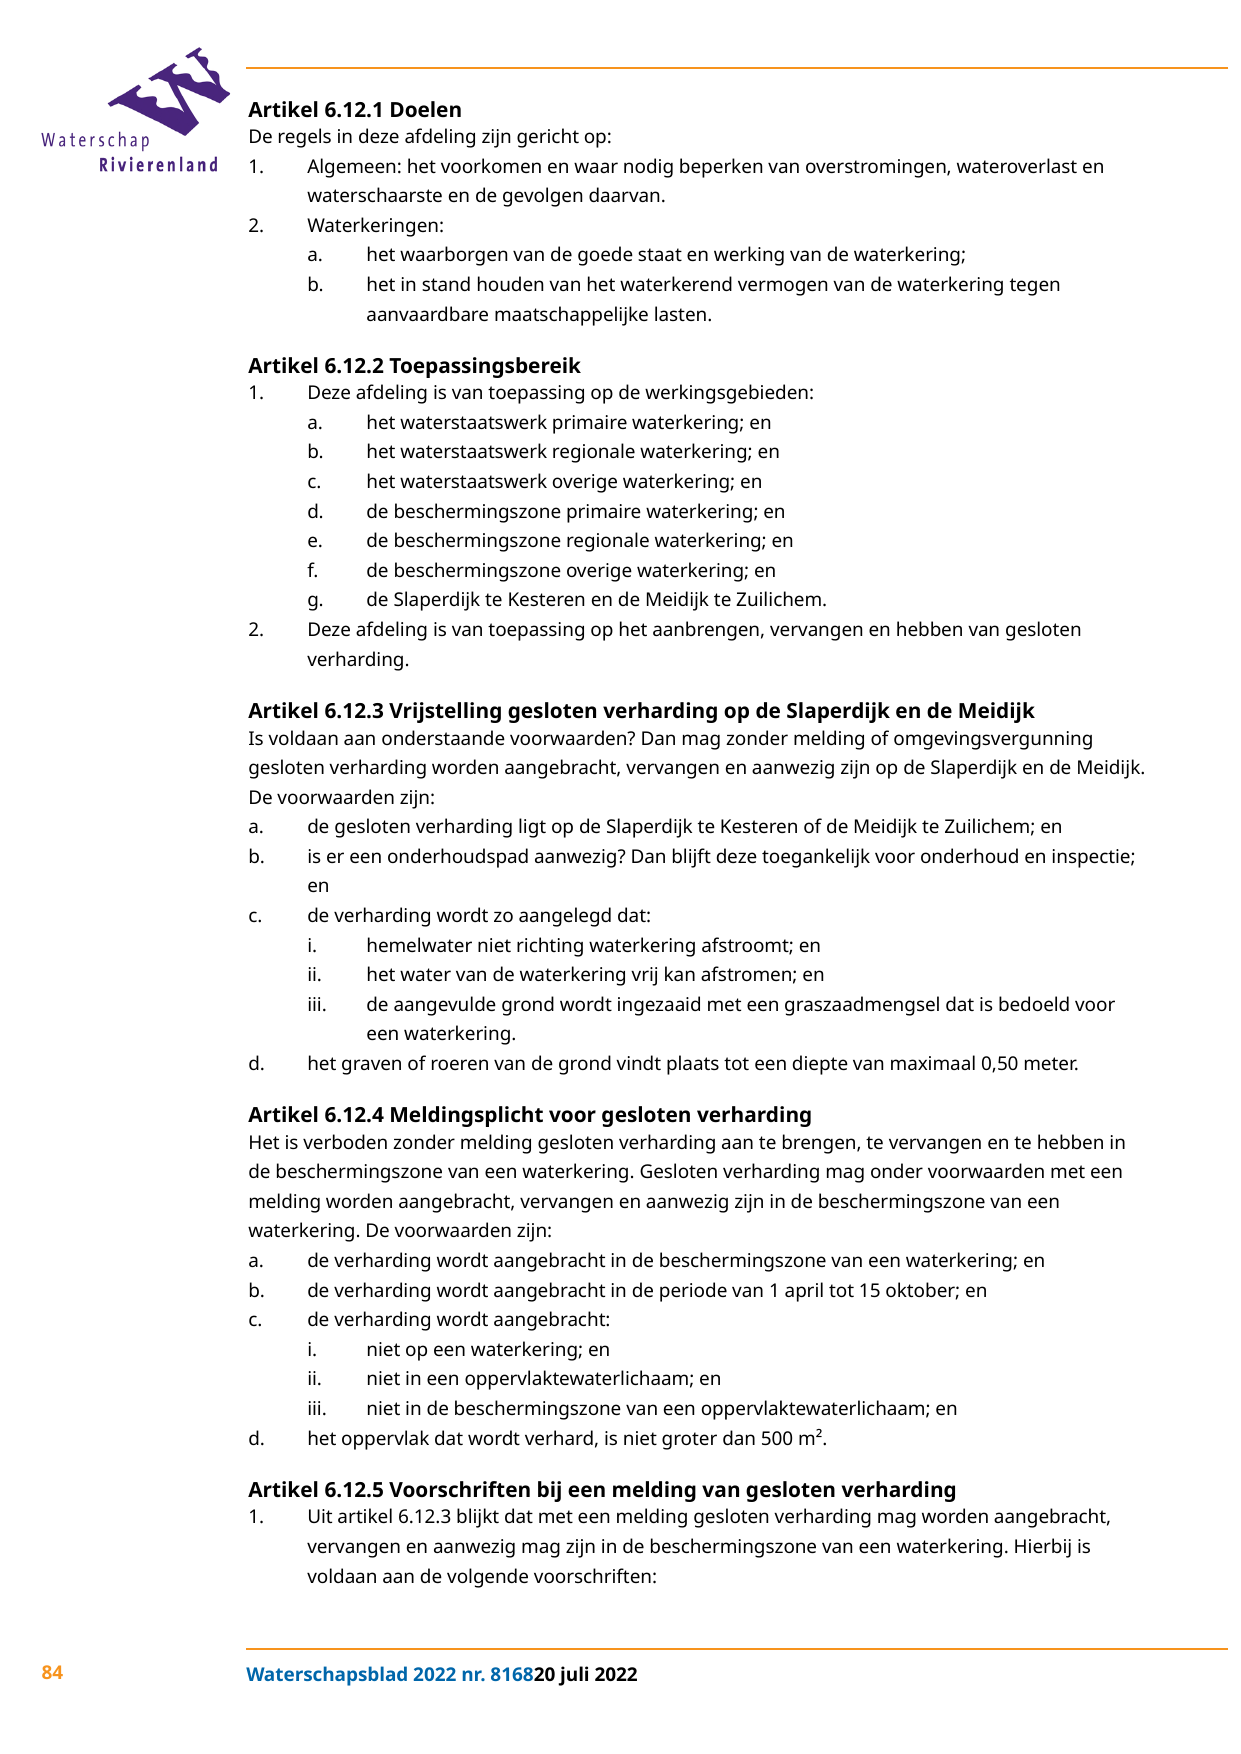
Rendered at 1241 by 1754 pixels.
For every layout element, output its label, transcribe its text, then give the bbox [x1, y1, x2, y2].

list het waterstaatswerk primaire waterkering; en [307, 409, 1152, 435]
list Uit artikel 6.12.3 blijkt dat met een melding gesloten verharding mag worden aangebracht, vervangen en aanwezig mag zijn in de beschermingszone van een waterkering. Hierbij is voldaan aan de volgende voorschriften: [248, 1504, 1152, 1588]
list Deze afdeling is van toepassing op de werkingsgebieden: [248, 379, 1152, 405]
list het waterstaatswerk overige waterkering; en [307, 468, 1152, 494]
list de beschermingszone primaire waterkering; en [307, 498, 1152, 524]
list niet op een waterkering; en [307, 1336, 1152, 1362]
list de verharding wordt aangebracht in de periode van 1 april tot 15 oktober; en [248, 1277, 1152, 1303]
list de beschermingszone regionale waterkering; en [307, 527, 1152, 553]
text Artikel 6.12.2 Toepassingsbereik [248, 351, 1152, 379]
picture [41, 47, 231, 172]
list Algemeen: het voorkomen en waar nodig beperken van overstromingen, wateroverlast en waterschaarste en de gevolgen daarvan. [248, 153, 1152, 208]
list het graven of roeren van de grond vindt plaats tot een diepte van maximaal 0,50 meter. [248, 1050, 1152, 1076]
list de beschermingszone overige waterkering; en [307, 557, 1152, 583]
list het oppervlak dat wordt verhard, is niet groter dan 500 m². [248, 1425, 1152, 1451]
list het in stand houden van het waterkerend vermogen van de waterkering tegen aanvaardbare maatschappelijke lasten. [307, 271, 1152, 326]
list het water van de waterkering vrij kan afstromen; en [307, 961, 1152, 987]
list de verharding wordt aangebracht: [248, 1306, 1152, 1332]
list niet in de beschermingszone van een oppervlaktewaterlichaam; en [307, 1395, 1152, 1421]
list het waarborgen van de goede staat en werking van de waterkering; [307, 242, 1152, 267]
list Waterkeringen: [248, 212, 1152, 238]
list het waterstaatswerk regionale waterkering; en [307, 439, 1152, 464]
list is er een onderhoudspad aanwezig? Dan blijft deze toegankelijk voor onderhoud en inspectie; en [248, 843, 1152, 898]
list de verharding wordt aangebracht in de beschermingszone van een waterkering; en [248, 1247, 1152, 1273]
list de gesloten verharding ligt op de Slaperdijk te Kesteren of de Meidijk te Zuilichem; en [248, 813, 1152, 839]
list niet in een oppervlaktewaterlichaam; en [307, 1366, 1152, 1391]
list hemelwater niet richting waterkering afstroomt; en [307, 932, 1152, 957]
text Artikel 6.12.5 Voorschriften bij een melding van gesloten verharding [248, 1475, 1152, 1504]
list de verharding wordt zo aangelegd dat: [248, 902, 1152, 928]
text Is voldaan aan onderstaande voorwaarden? Dan mag zonder melding of omgevingsvergunning gesloten verharding worden aangebracht, vervangen en aanwezig zijn op de Slaperdijk en de Meidijk. De voorwaarden zijn: [248, 725, 1152, 809]
text De regels in deze afdeling zijn gericht op: [248, 123, 1152, 149]
list Deze afdeling is van toepassing op het aanbrengen, vervangen en hebben van gesloten verharding. [248, 616, 1152, 672]
text Het is verboden zonder melding gesloten verharding aan te brengen, te vervangen en te hebben in de beschermingszone van een waterkering. Gesloten verharding mag onder voorwaarden met een melding worden aangebracht, vervangen en aanwezig zijn in de beschermingszone van een waterkering. De voorwaarden zijn: [248, 1129, 1152, 1243]
text Artikel 6.12.4 Meldingsplicht voor gesloten verharding [248, 1101, 1152, 1129]
text Artikel 6.12.3 Vrijstelling gesloten verharding op de Slaperdijk en de Meidijk [248, 696, 1152, 725]
text Artikel 6.12.1 Doelen [248, 95, 1152, 123]
list de aangevulde grond wordt ingezaaid met een graszaadmengsel dat is bedoeld voor een waterkering. [307, 991, 1152, 1046]
list de Slaperdijk te Kesteren en de Meidijk te Zuilichem. [307, 587, 1152, 612]
